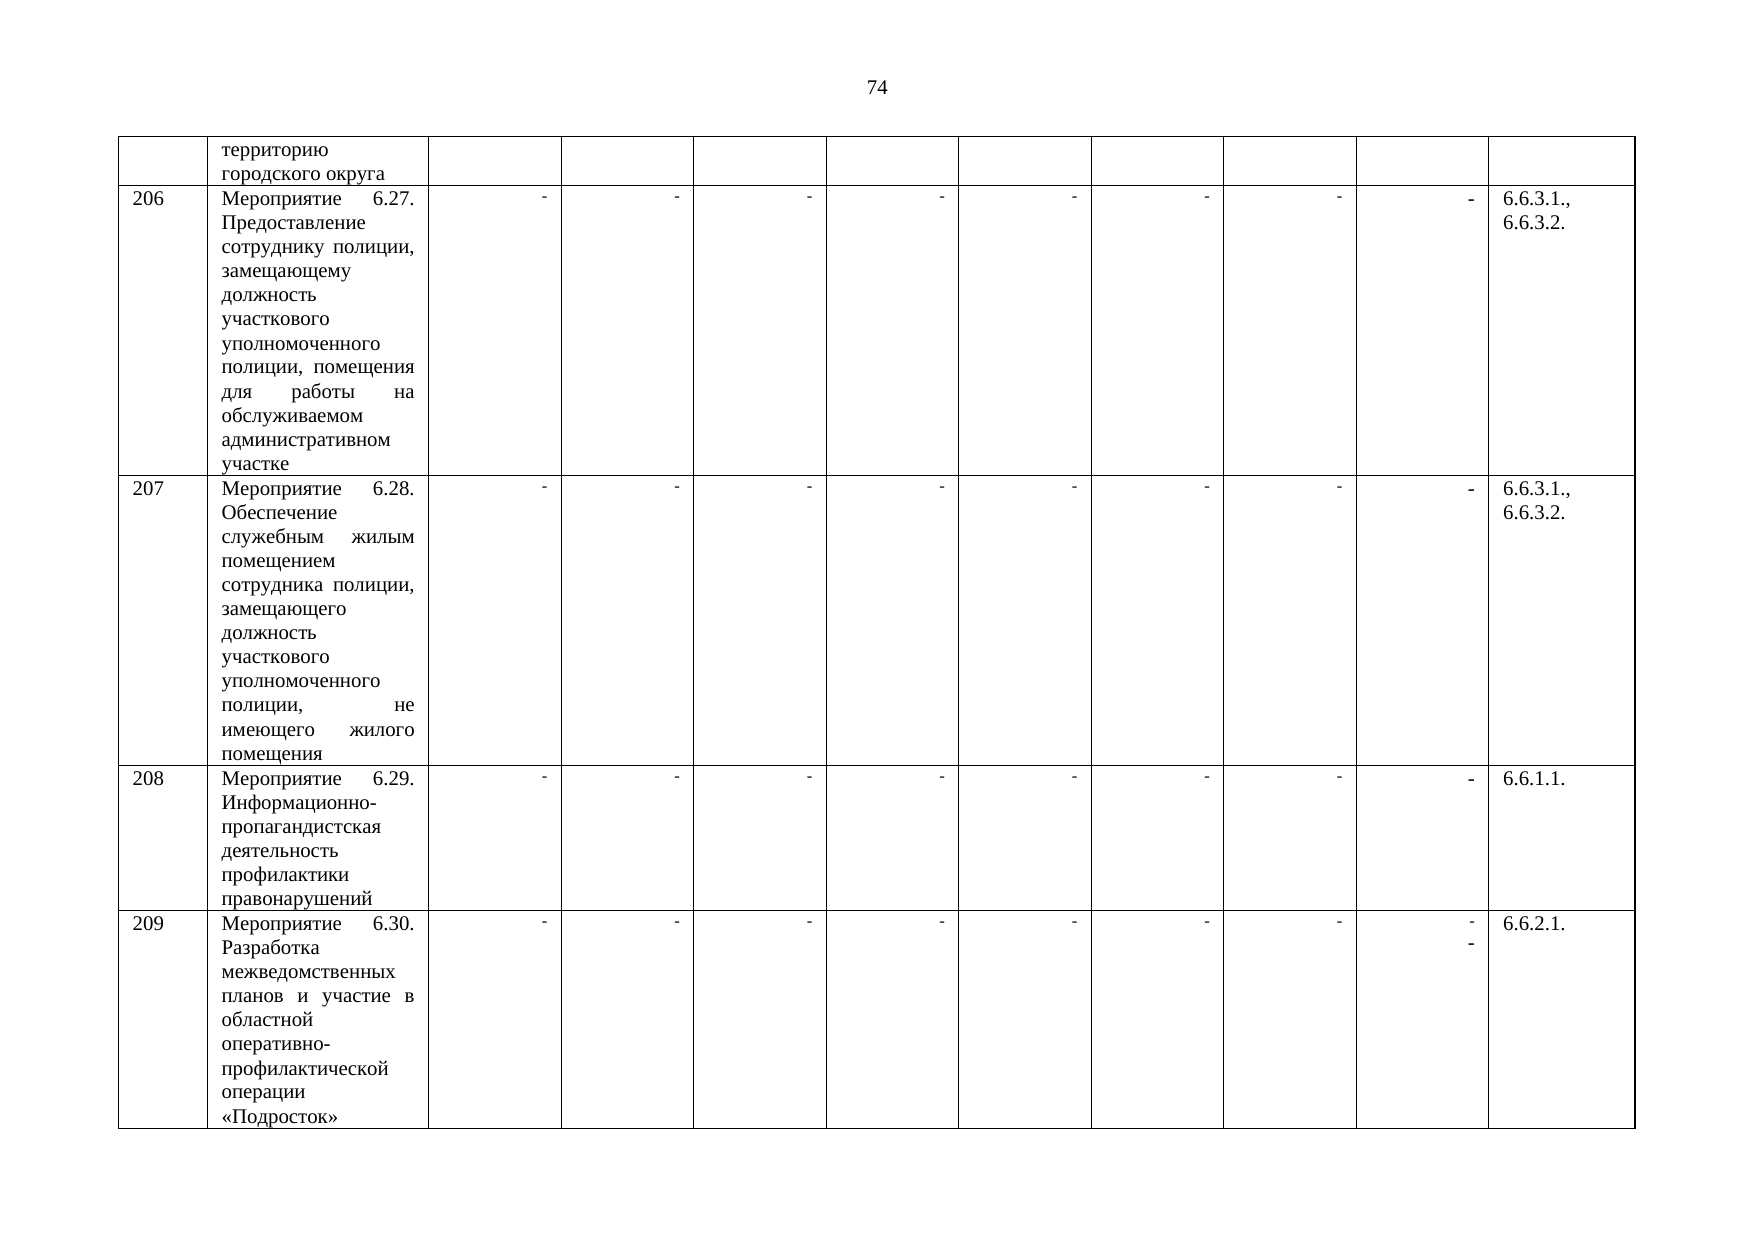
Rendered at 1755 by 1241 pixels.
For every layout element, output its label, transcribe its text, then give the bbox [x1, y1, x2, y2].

table_cell - [959, 476, 1091, 764]
table_cell Мероприятие 6.29. Информационно-пропагандистская деятельность профилактики правонарушений [208, 766, 428, 910]
table_cell - [694, 911, 826, 1128]
table_cell - [1357, 137, 1488, 185]
table_cell 6.6.3.1., 6.6.3.2. [1489, 476, 1634, 764]
table_cell - [1224, 766, 1356, 910]
table_cell - [1224, 476, 1356, 764]
table_cell - [1357, 766, 1488, 910]
table_cell - [694, 476, 826, 764]
table_cell - [959, 911, 1091, 1128]
table_cell - [1357, 476, 1488, 764]
table_cell Мероприятие 6.28. Обеспечение служебным жилым помещением сотрудника полиции, замещающего должность участкового уполномоченного полиции, не имеющего жилого помещения [208, 476, 428, 764]
table_cell 207 [119, 476, 207, 764]
table_cell - [1092, 137, 1223, 185]
table_cell - [429, 911, 561, 1128]
table_cell - [959, 186, 1091, 475]
table_cell 208 [119, 766, 207, 910]
table_cell - [1092, 476, 1223, 764]
table_cell 6.6.1.1. [1489, 766, 1634, 910]
table_cell - [429, 476, 561, 764]
table_cell - [959, 766, 1091, 910]
table_cell - [827, 476, 958, 764]
table_cell - [1224, 911, 1356, 1128]
table_cell - [1092, 766, 1223, 910]
table_cell 209 [119, 911, 207, 1128]
table_cell - [827, 186, 958, 475]
table_cell [119, 137, 207, 185]
table_cell - [1092, 911, 1223, 1128]
table_cell [1489, 137, 1634, 185]
table_cell - [1224, 137, 1356, 185]
table_cell 206 [119, 186, 207, 475]
table_cell - [562, 911, 693, 1128]
table_cell территорию городского округа [208, 137, 428, 185]
table_cell - [1224, 186, 1356, 475]
table_cell - [1357, 186, 1488, 475]
table_cell - [959, 137, 1091, 185]
table_cell 6.6.3.1., 6.6.3.2. [1489, 186, 1634, 475]
table_cell - [827, 911, 958, 1128]
table_cell 6.6.2.1. [1489, 911, 1634, 1128]
table_cell - [827, 137, 958, 185]
table_cell - [429, 137, 561, 185]
table_cell - [562, 137, 693, 185]
table_cell Мероприятие 6.30. Разработка межведомственных планов и участие в областной оперативно-профилактической операции «Подросток» [208, 911, 428, 1128]
table_cell - [694, 766, 826, 910]
table_cell - [562, 476, 693, 764]
table_cell - [562, 186, 693, 475]
table_cell - [562, 766, 693, 910]
table_cell - [694, 186, 826, 475]
table_cell - [827, 766, 958, 910]
table_cell - [429, 766, 561, 910]
table_cell - - [1357, 911, 1488, 1128]
table_cell - [694, 137, 826, 185]
table_cell - [1092, 186, 1223, 475]
table_cell - [429, 186, 561, 475]
table_cell Мероприятие 6.27. Предоставление сотруднику полиции, замещающему должность участкового уполномоченного полиции, помещения для работы на обслуживаемом административном участке [208, 186, 428, 475]
